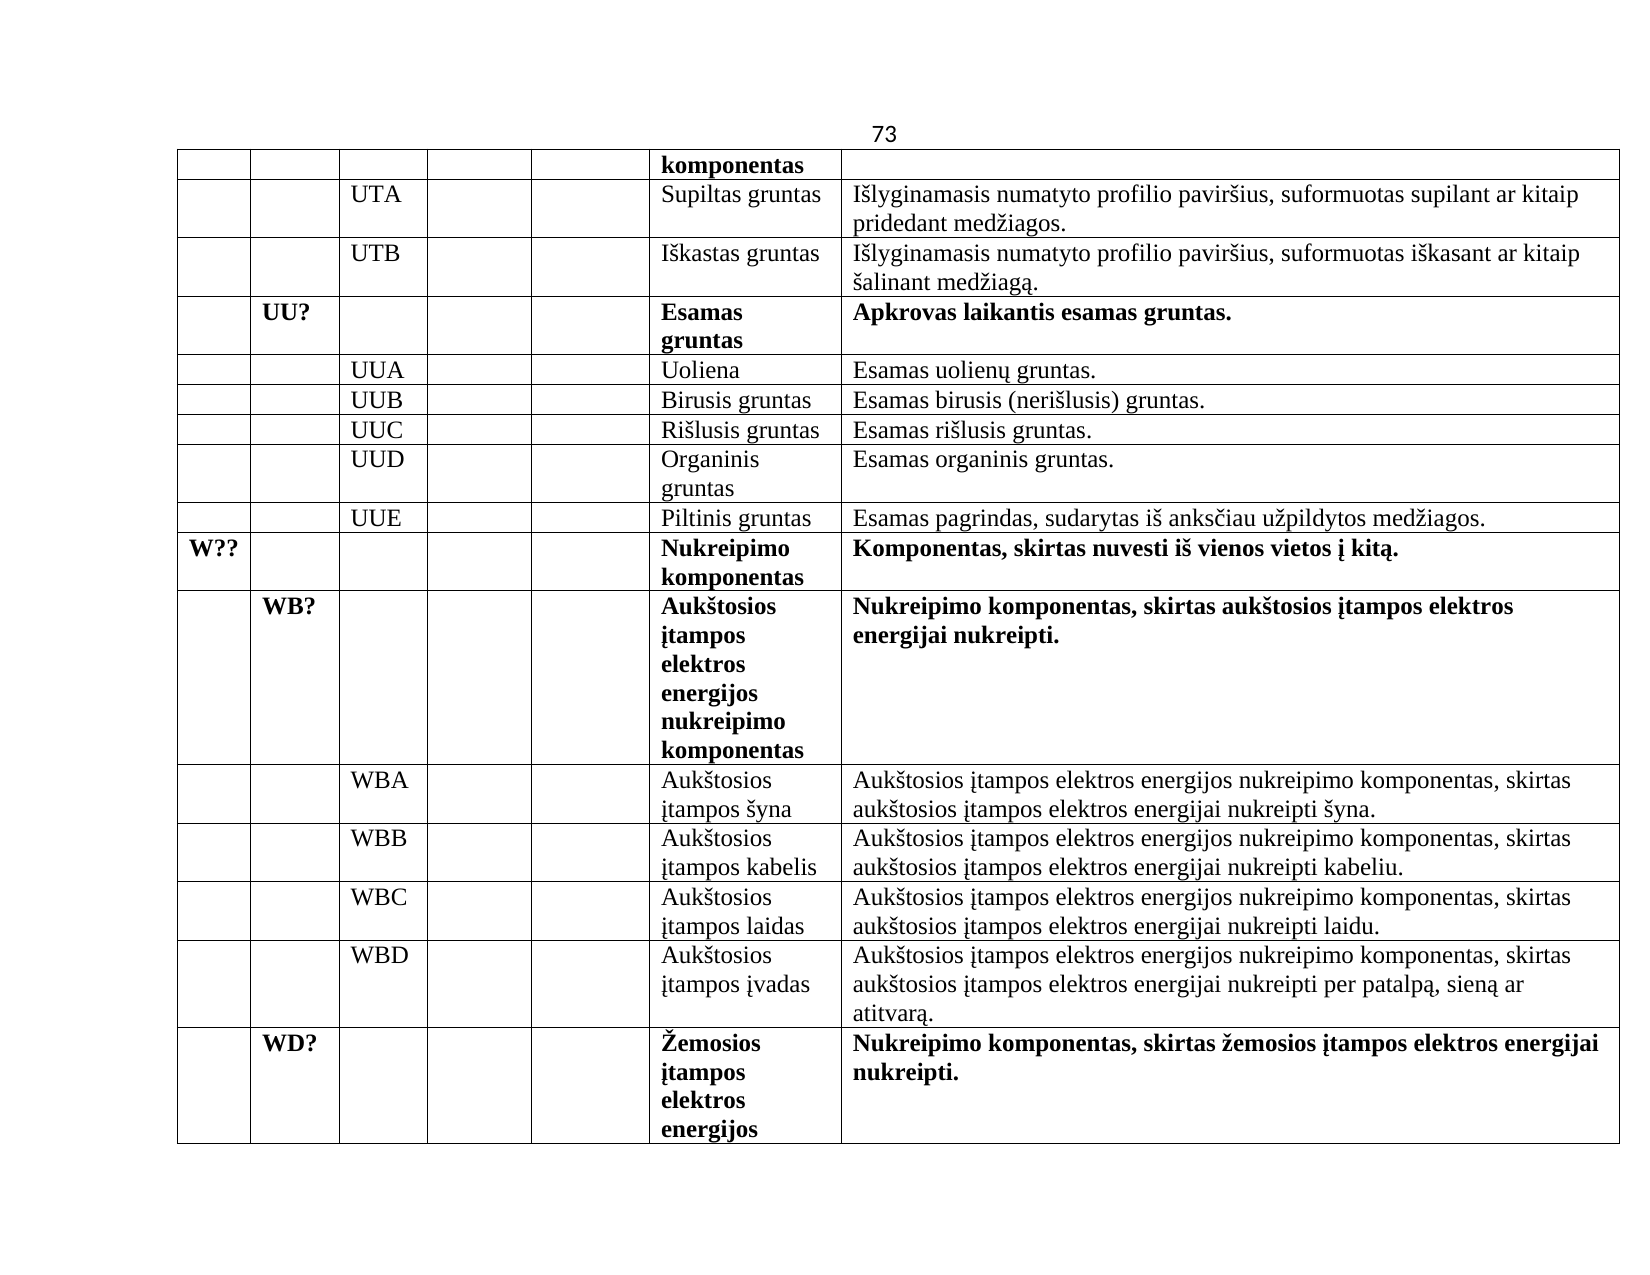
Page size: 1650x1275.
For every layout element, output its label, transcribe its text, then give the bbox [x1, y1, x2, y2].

table_cell UTB [340, 238, 427, 296]
table_cell [178, 941, 250, 1027]
table_cell [340, 150, 427, 178]
table_cell UUE [340, 503, 427, 532]
table_cell [340, 591, 427, 764]
table_cell [428, 503, 531, 532]
table_cell [428, 385, 531, 414]
table_cell [532, 355, 649, 384]
table_cell [532, 415, 649, 443]
table_cell [178, 385, 250, 414]
table_cell Aukštosios įtampos elektros energijos nukreipimo komponentas [650, 591, 841, 764]
table_cell Esamas rišlusis gruntas. [842, 415, 1619, 443]
table_cell [178, 415, 250, 443]
table_cell [340, 297, 427, 354]
table_cell UUC [340, 415, 427, 443]
table_cell [532, 180, 649, 237]
table_cell WB? [251, 591, 339, 764]
table_cell Piltinis gruntas [650, 503, 841, 532]
table_cell UU? [251, 297, 339, 354]
table_cell Išlyginamasis numatyto profilio paviršius, suformuotas iškasant ar kitaip šalinant medžiagą. [842, 238, 1619, 296]
table_cell Esamas organinis gruntas. [842, 445, 1619, 502]
table_cell Žemosios įtampos elektros energijos [650, 1028, 841, 1143]
table_cell Iškastas gruntas [650, 238, 841, 296]
table_cell UUD [340, 445, 427, 502]
table_cell [251, 180, 339, 237]
table_cell Aukštosios įtampos kabelis [650, 824, 841, 881]
table_cell WBC [340, 882, 427, 939]
table_cell [251, 533, 339, 590]
table_cell [340, 1028, 427, 1143]
table_cell UUA [340, 355, 427, 384]
table_cell [532, 503, 649, 532]
table_cell [251, 765, 339, 822]
table_cell [532, 297, 649, 354]
table_cell [532, 150, 649, 178]
table_cell [251, 445, 339, 502]
table_cell Išlyginamasis numatyto profilio paviršius, suformuotas supilant ar kitaip pridedant medžiagos. [842, 180, 1619, 237]
table_cell Uoliena [650, 355, 841, 384]
table_cell komponentas [650, 150, 841, 178]
table_cell [428, 355, 531, 384]
table_cell [532, 941, 649, 1027]
table_cell Nukreipimo komponentas, skirtas žemosios įtampos elektros energijai nukreipti. [842, 1028, 1619, 1143]
table_cell [178, 591, 250, 764]
table_cell [428, 824, 531, 881]
table_cell Esamas gruntas [650, 297, 841, 354]
table_cell [178, 238, 250, 296]
table_cell Aukštosios įtampos šyna [650, 765, 841, 822]
table_cell [251, 238, 339, 296]
table_cell [428, 415, 531, 443]
table_cell [532, 824, 649, 881]
table_cell Aukštosios įtampos elektros energijos nukreipimo komponentas, skirtas aukštosios įtampos elektros energijai nukreipti kabeliu. [842, 824, 1619, 881]
table_cell [251, 385, 339, 414]
table_cell [251, 882, 339, 939]
table_cell Aukštosios įtampos elektros energijos nukreipimo komponentas, skirtas aukštosios įtampos elektros energijai nukreipti laidu. [842, 882, 1619, 939]
table_cell [251, 824, 339, 881]
table_cell [428, 591, 531, 764]
table_cell Esamas pagrindas, sudarytas iš anksčiau užpildytos medžiagos. [842, 503, 1619, 532]
table_cell [532, 533, 649, 590]
table_cell [428, 1028, 531, 1143]
table_cell [428, 882, 531, 939]
table_cell [178, 503, 250, 532]
table_cell [178, 150, 250, 178]
table_cell [178, 824, 250, 881]
table_cell Organinis gruntas [650, 445, 841, 502]
table_cell [178, 1028, 250, 1143]
table_cell [251, 150, 339, 178]
table_cell [428, 180, 531, 237]
table_cell [178, 882, 250, 939]
table_cell [428, 533, 531, 590]
table_cell Rišlusis gruntas [650, 415, 841, 443]
table_cell [251, 415, 339, 443]
table_cell WBB [340, 824, 427, 881]
table_cell [532, 238, 649, 296]
table_cell W?? [178, 533, 250, 590]
table_cell UUB [340, 385, 427, 414]
table_cell [532, 385, 649, 414]
table_cell WBD [340, 941, 427, 1027]
table_cell [428, 445, 531, 502]
table_cell Aukštosios įtampos laidas [650, 882, 841, 939]
table_cell Birusis gruntas [650, 385, 841, 414]
table_cell Supiltas gruntas [650, 180, 841, 237]
table_cell Nukreipimo komponentas [650, 533, 841, 590]
table_cell [428, 765, 531, 822]
table_cell Aukštosios įtampos elektros energijos nukreipimo komponentas, skirtas aukštosios įtampos elektros energijai nukreipti šyna. [842, 765, 1619, 822]
table_cell [532, 591, 649, 764]
table_cell [178, 355, 250, 384]
table_cell [532, 445, 649, 502]
table_cell [178, 297, 250, 354]
table_cell Aukštosios įtampos elektros energijos nukreipimo komponentas, skirtas aukštosios įtampos elektros energijai nukreipti per patalpą, sieną ar atitvarą. [842, 941, 1619, 1027]
table_cell [428, 941, 531, 1027]
table_cell Esamas birusis (nerišlusis) gruntas. [842, 385, 1619, 414]
table_cell Apkrovas laikantis esamas gruntas. [842, 297, 1619, 354]
table_cell UTA [340, 180, 427, 237]
table_cell Aukštosios įtampos įvadas [650, 941, 841, 1027]
table_cell Nukreipimo komponentas, skirtas aukštosios įtampos elektros energijai nukreipti. [842, 591, 1619, 764]
table_cell [251, 355, 339, 384]
table_cell [428, 150, 531, 178]
table_cell [251, 503, 339, 532]
table_cell [340, 533, 427, 590]
table_cell [428, 297, 531, 354]
table_cell [428, 238, 531, 296]
table_cell WBA [340, 765, 427, 822]
table_cell [532, 1028, 649, 1143]
table_cell Komponentas, skirtas nuvesti iš vienos vietos į kitą. [842, 533, 1619, 590]
table_cell [532, 882, 649, 939]
table_cell WD? [251, 1028, 339, 1143]
table_cell [178, 445, 250, 502]
table_cell [842, 150, 1619, 178]
table_cell [178, 180, 250, 237]
table_cell [532, 765, 649, 822]
table_cell Esamas uolienų gruntas. [842, 355, 1619, 384]
table_cell [251, 941, 339, 1027]
table_cell [178, 765, 250, 822]
